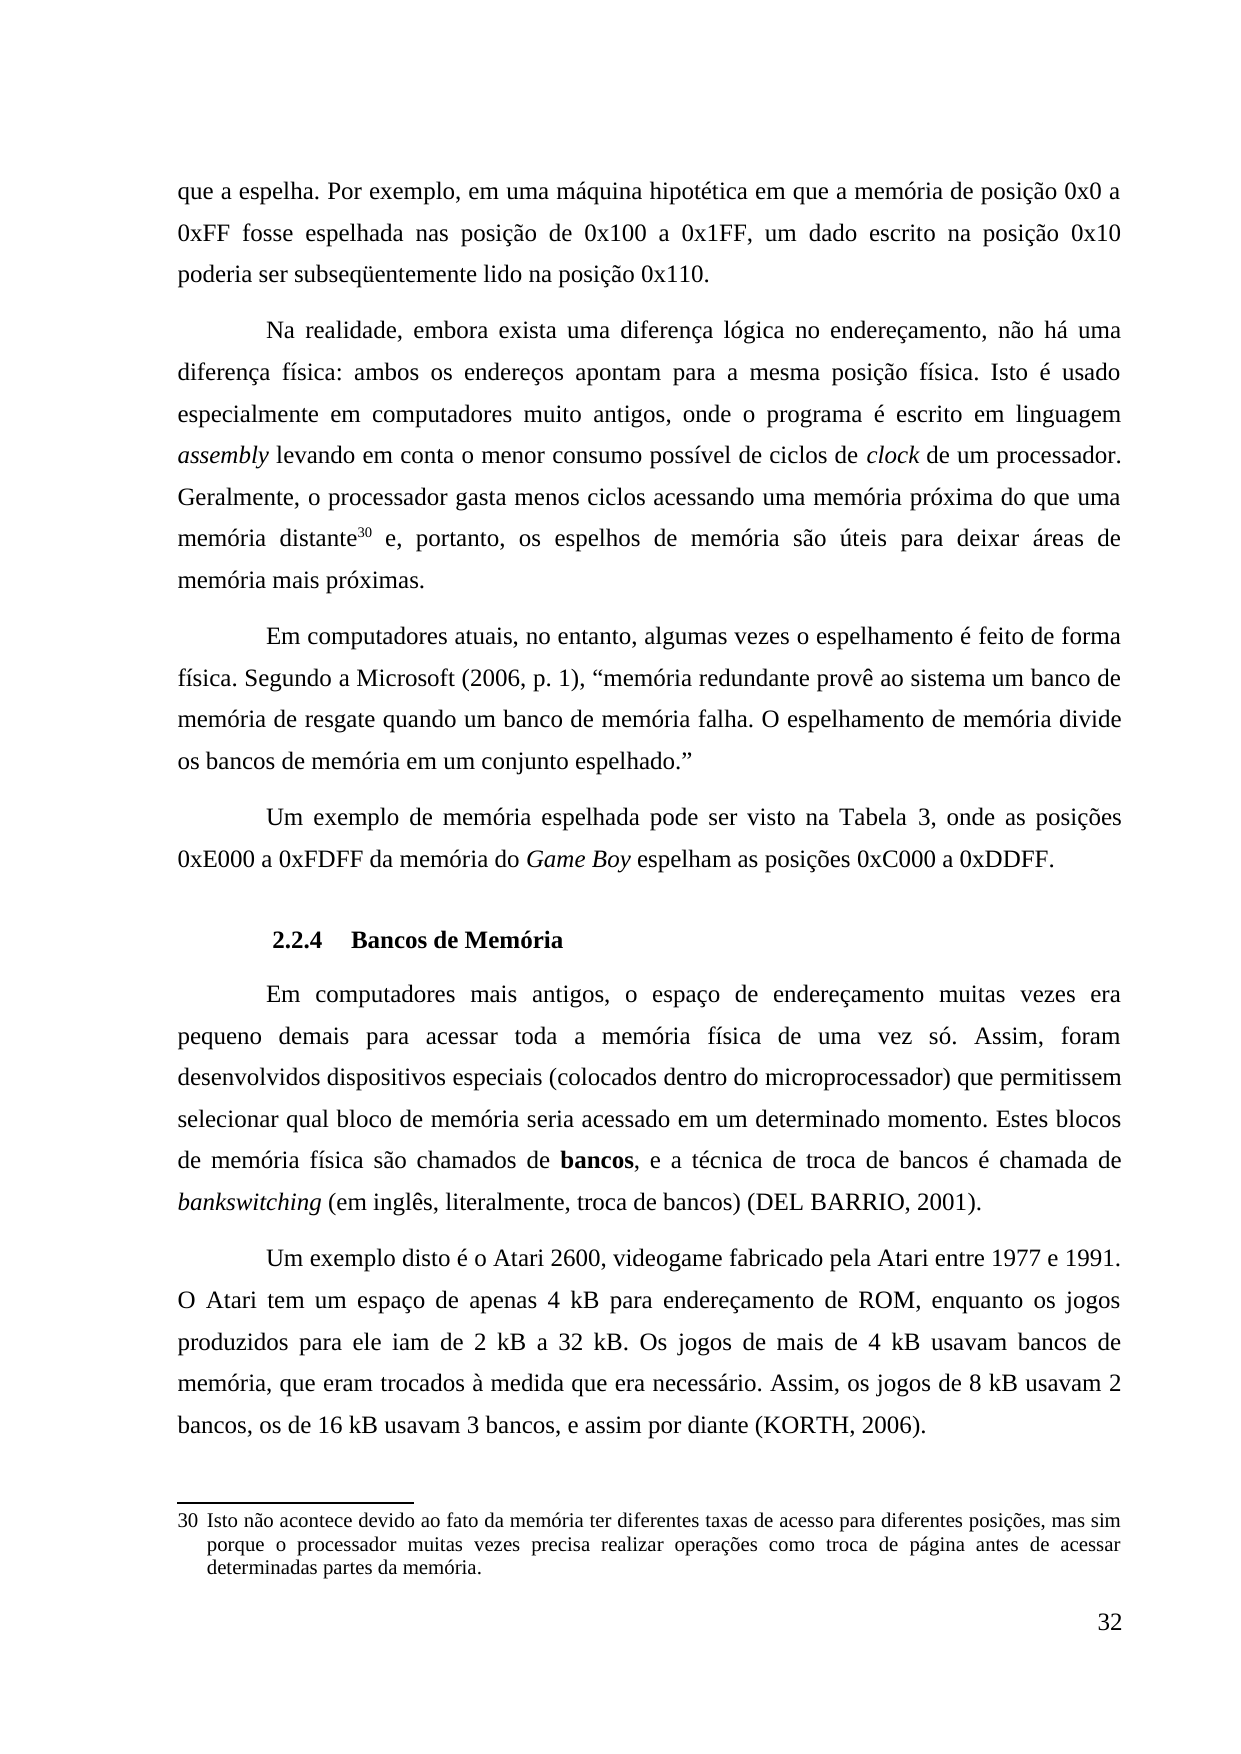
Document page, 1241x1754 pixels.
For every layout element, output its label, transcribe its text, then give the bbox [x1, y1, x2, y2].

text que a espelha. Por exemplo, em uma máquina hipotética em que a memória de posição 0x0 a 0xFF fosse espelhada nas posição de 0x100 a 0x1FF, um dado escrito na posição 0x10 poderia ser subseqüentemente lido na posição 0x110. [177, 177, 1122, 288]
text Na realidade, embora exista uma diferença lógica no endereçamento, não há uma diferença física: ambos os endereços apontam para a mesma posição física. Isto é usado especialmente em computadores muito antigos, onde o programa é escrito em linguagem assembly levando em conta o menor consumo possível de ciclos de clock de um processador. Geralmente, o processador gasta menos ciclos acessando uma memória próxima do que uma memória distante e, portanto, os espelhos de memória são úteis para deixar áreas de memória mais próximas. [177, 317, 1122, 594]
subtitle Bancos de Memória [177, 926, 1122, 954]
text Isto não acontece devido ao fato da memória ter diferentes taxas de acesso para diferentes posições, mas sim porque o processador muitas vezes precisa realizar operações como troca de página antes de acessar determinadas partes da memória. [177, 1509, 1122, 1579]
text Um exemplo disto é o Atari 2600, videogame fabricado pela Atari entre 1977 e 1991. O Atari tem um espaço de apenas 4 kB para endereçamento de ROM, enquanto os jogos produzidos para ele iam de 2 kB a 32 kB. Os jogos de mais de 4 kB usavam bancos de memória, que eram trocados à medida que era necessário. Assim, os jogos de 8 kB usavam 2 bancos, os de 16 kB usavam 3 bancos, e assim por diante (KORTH, 2006). [177, 1244, 1122, 1438]
text Um exemplo de memória espelhada pode ser visto na Tabela 3, onde as posições 0xE000 a 0xFDFF da memória do Game Boy espelham as posições 0xC000 a 0xDDFF. [177, 803, 1122, 873]
text Em computadores mais antigos, o espaço de endereçamento muitas vezes era pequeno demais para acessar toda a memória física de uma vez só. Assim, foram desenvolvidos dispositivos especiais (colocados dentro do microprocessador) que permitissem selecionar qual bloco de memória seria acessado em um determinado momento. Estes blocos de memória física são chamados de bancos, e a técnica de troca de bancos é chamada de bankswitching (em inglês, literalmente, troca de bancos) (DEL BARRIO, 2001). [177, 980, 1122, 1216]
text Em computadores atuais, no entanto, algumas vezes o espelhamento é feito de forma física. Segundo a Microsoft (2006, p. 1), “memória redundante provê ao sistema um banco de memória de resgate quando um banco de memória falha. O espelhamento de memória divide os bancos de memória em um conjunto espelhado.” MICROSOFT, 2006 [177, 622, 1122, 775]
